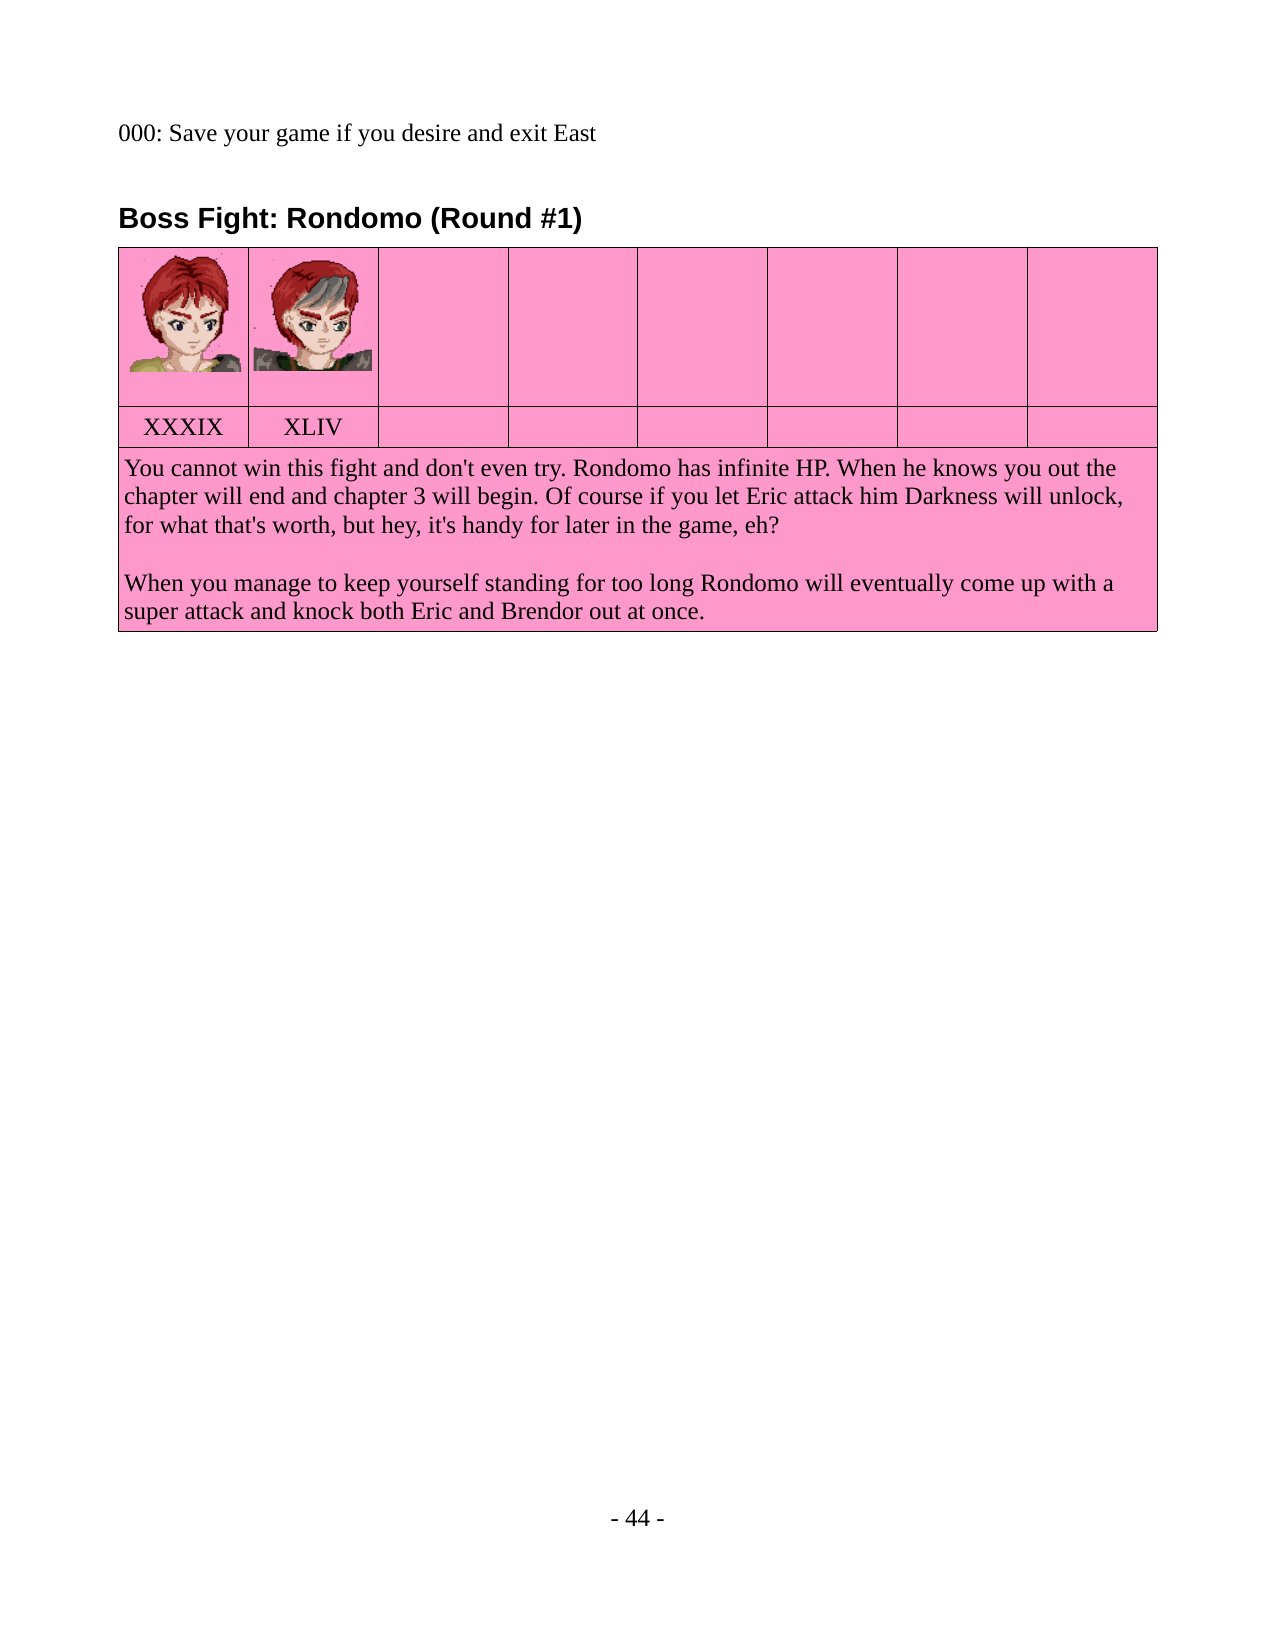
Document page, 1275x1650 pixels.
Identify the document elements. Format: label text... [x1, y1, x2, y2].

table_cell [898, 407, 1027, 447]
table_cell [509, 407, 637, 447]
table_cell You cannot win this fight and don't even try. Rondomo has infinite HP. When he knows you out the chapter will end and chapter 3 will begin. Of course if you let Eric attack him Darkness will unlock, for what that's worth, but hey, it's handy for later in the game, eh? When you manage to keep yourself standing for too long Rondomo will eventually come up with a super attack and knock both Eric and Brendor out at once. [119, 448, 1157, 631]
table_cell [768, 407, 897, 447]
table_header [638, 248, 767, 406]
table_header [509, 248, 637, 406]
table_header [1028, 248, 1157, 406]
table_header [249, 248, 378, 252]
table_header [119, 248, 248, 252]
table_header [768, 248, 897, 406]
table_cell XXXIX [119, 407, 248, 447]
table_cell XLIV [249, 407, 378, 447]
subtitle Boss Fight: Rondomo (Round #1) [118, 201, 1157, 234]
text 000: Save your game if you desire and exit East [118, 118, 1157, 147]
table_cell [638, 407, 767, 447]
picture [124, 252, 242, 372]
table_header [249, 253, 378, 406]
table_cell [1028, 407, 1157, 447]
picture [253, 252, 372, 371]
table_header [898, 248, 1027, 406]
table_header [379, 248, 508, 406]
table_cell [379, 407, 508, 447]
table_header [119, 253, 248, 406]
